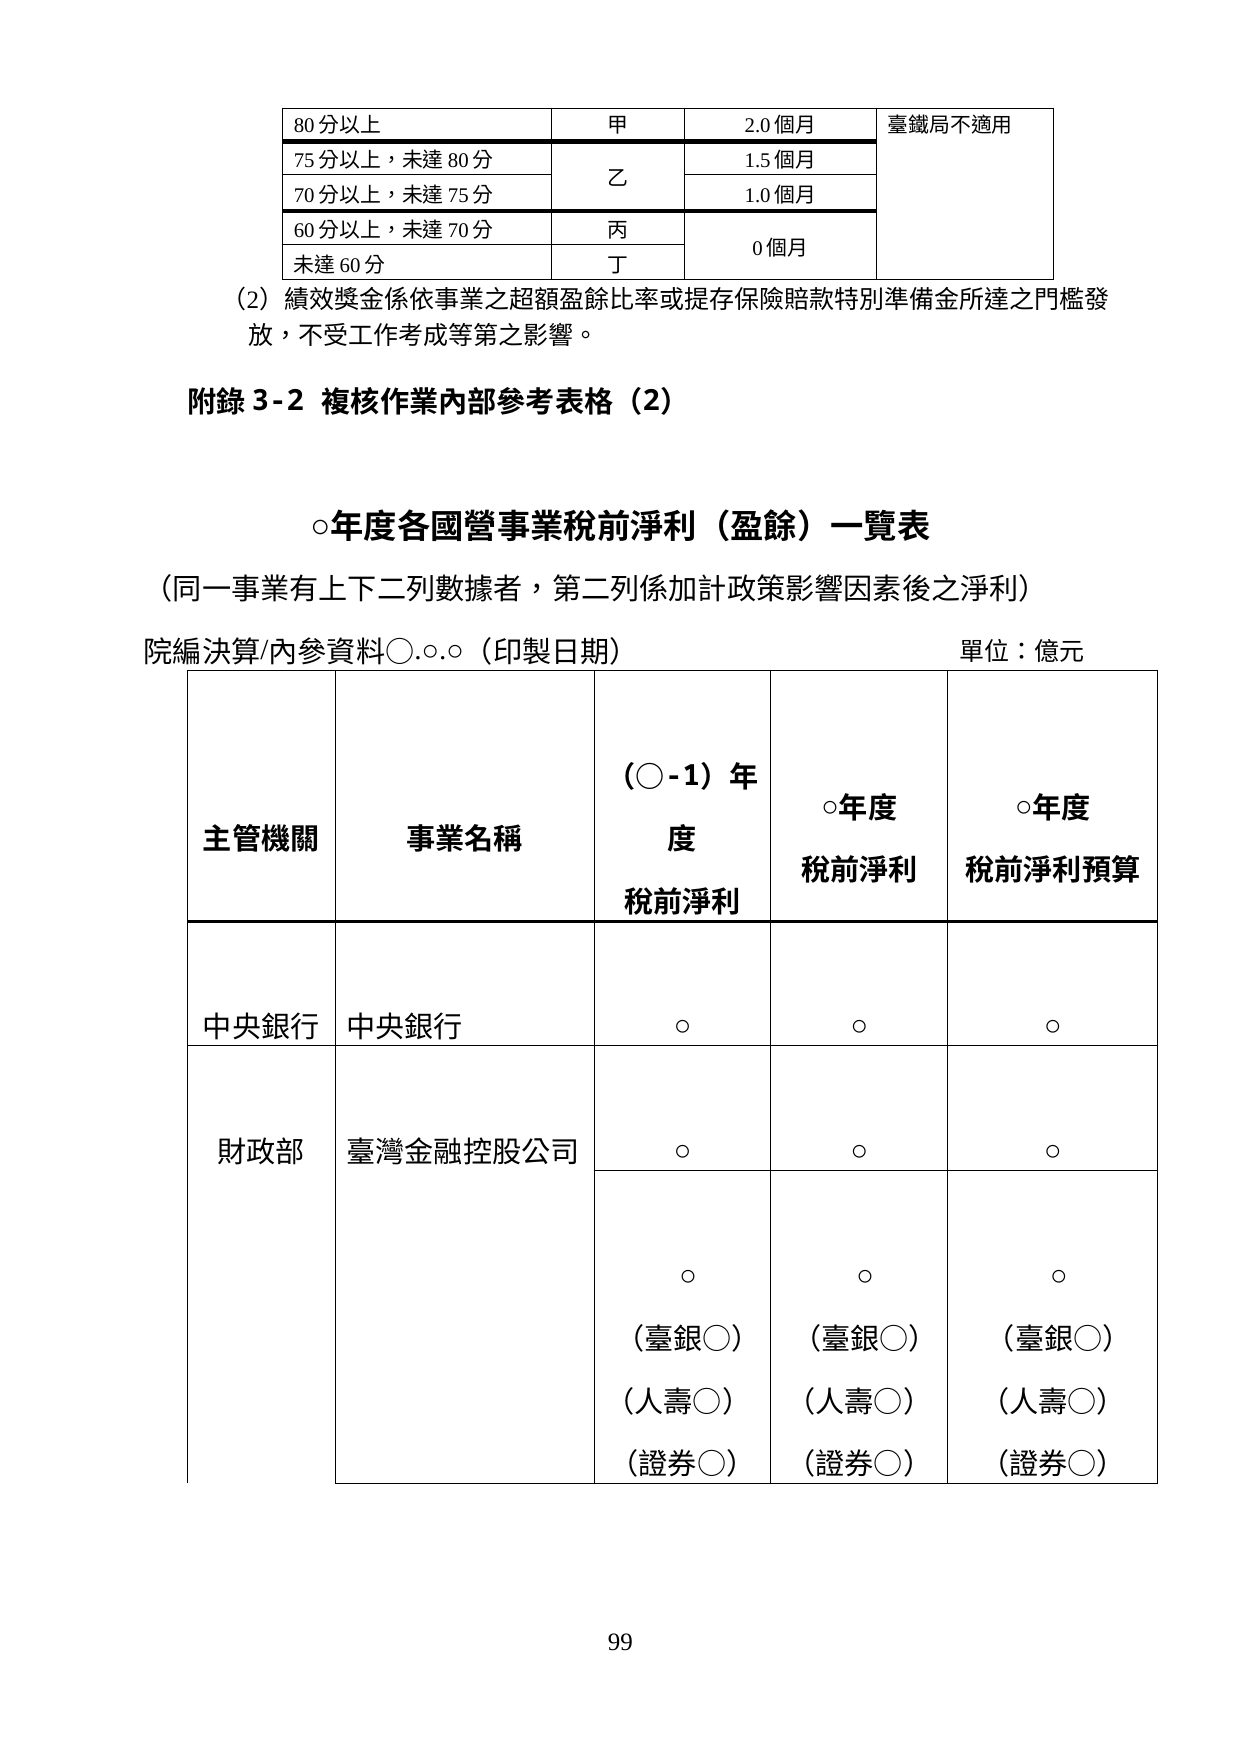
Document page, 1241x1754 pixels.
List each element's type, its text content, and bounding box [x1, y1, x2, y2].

table_cell 1.0個月 [685, 175, 876, 209]
table_cell 1.5個月 [685, 144, 876, 174]
text （同一事業有上下二列數據者，第二列係加計政策影響因素後之淨利） [122, 545, 1053, 608]
table_cell 臺鐵局不適用 [877, 109, 1053, 278]
table_header ○年度 稅前淨利預算 [948, 671, 1157, 920]
table_cell 70分以上，未達75分 [283, 175, 551, 209]
table_cell ○ [595, 1046, 770, 1170]
table_cell 甲 [552, 109, 684, 139]
text 院編決算/內參資料○.○.○（印製日期） 單位：億元 [122, 608, 1117, 670]
table_cell ○ [948, 1046, 1157, 1170]
text （2）績效獎金係依事業之超額盈餘比率或提存保險賠款特別準備金所達之門檻發放，不受工作考成等第之影響。 [221, 279, 1117, 352]
table_cell ○ （臺銀○） （人壽○） （證券○） [771, 1171, 947, 1483]
text ○年度各國營事業稅前淨利（盈餘）一覽表 [187, 483, 1053, 545]
table_cell [188, 1170, 335, 1483]
table_cell 80分以上 [283, 109, 551, 139]
table_header 主管機關 [188, 671, 335, 920]
table_cell 2.0個月 [685, 109, 876, 139]
table_cell 75分以上，未達80分 [283, 144, 551, 174]
table_cell 臺灣金融控股公司 [336, 1046, 594, 1170]
table_header （○-1）年度 稅前淨利 [595, 671, 770, 920]
text 附錄3-2 複核作業內部參考表格（2） [187, 358, 1053, 420]
table_cell 60分以上，未達70分 [283, 213, 551, 243]
table_cell 乙 [552, 144, 684, 209]
table_cell 未達60分 [283, 245, 551, 278]
table_cell ○ [948, 923, 1157, 1045]
table_cell 0個月 [685, 213, 876, 278]
table_cell ○ [595, 923, 770, 1045]
table_header ○年度 稅前淨利 [771, 671, 947, 920]
table_cell [336, 1170, 594, 1483]
table_cell ○ （臺銀○） （人壽○） （證券○） [948, 1171, 1157, 1483]
table_cell 財政部 [188, 1046, 335, 1170]
table_header 事業名稱 [336, 671, 594, 920]
table_cell 中央銀行 [336, 923, 594, 1045]
table_cell 中央銀行 [188, 923, 335, 1045]
table_cell ○ （臺銀○） （人壽○） （證券○） [595, 1171, 770, 1483]
table_cell 丁 [552, 245, 684, 278]
table_cell ○ [771, 1046, 947, 1170]
table_cell ○ [771, 923, 947, 1045]
table_cell 丙 [552, 213, 684, 243]
